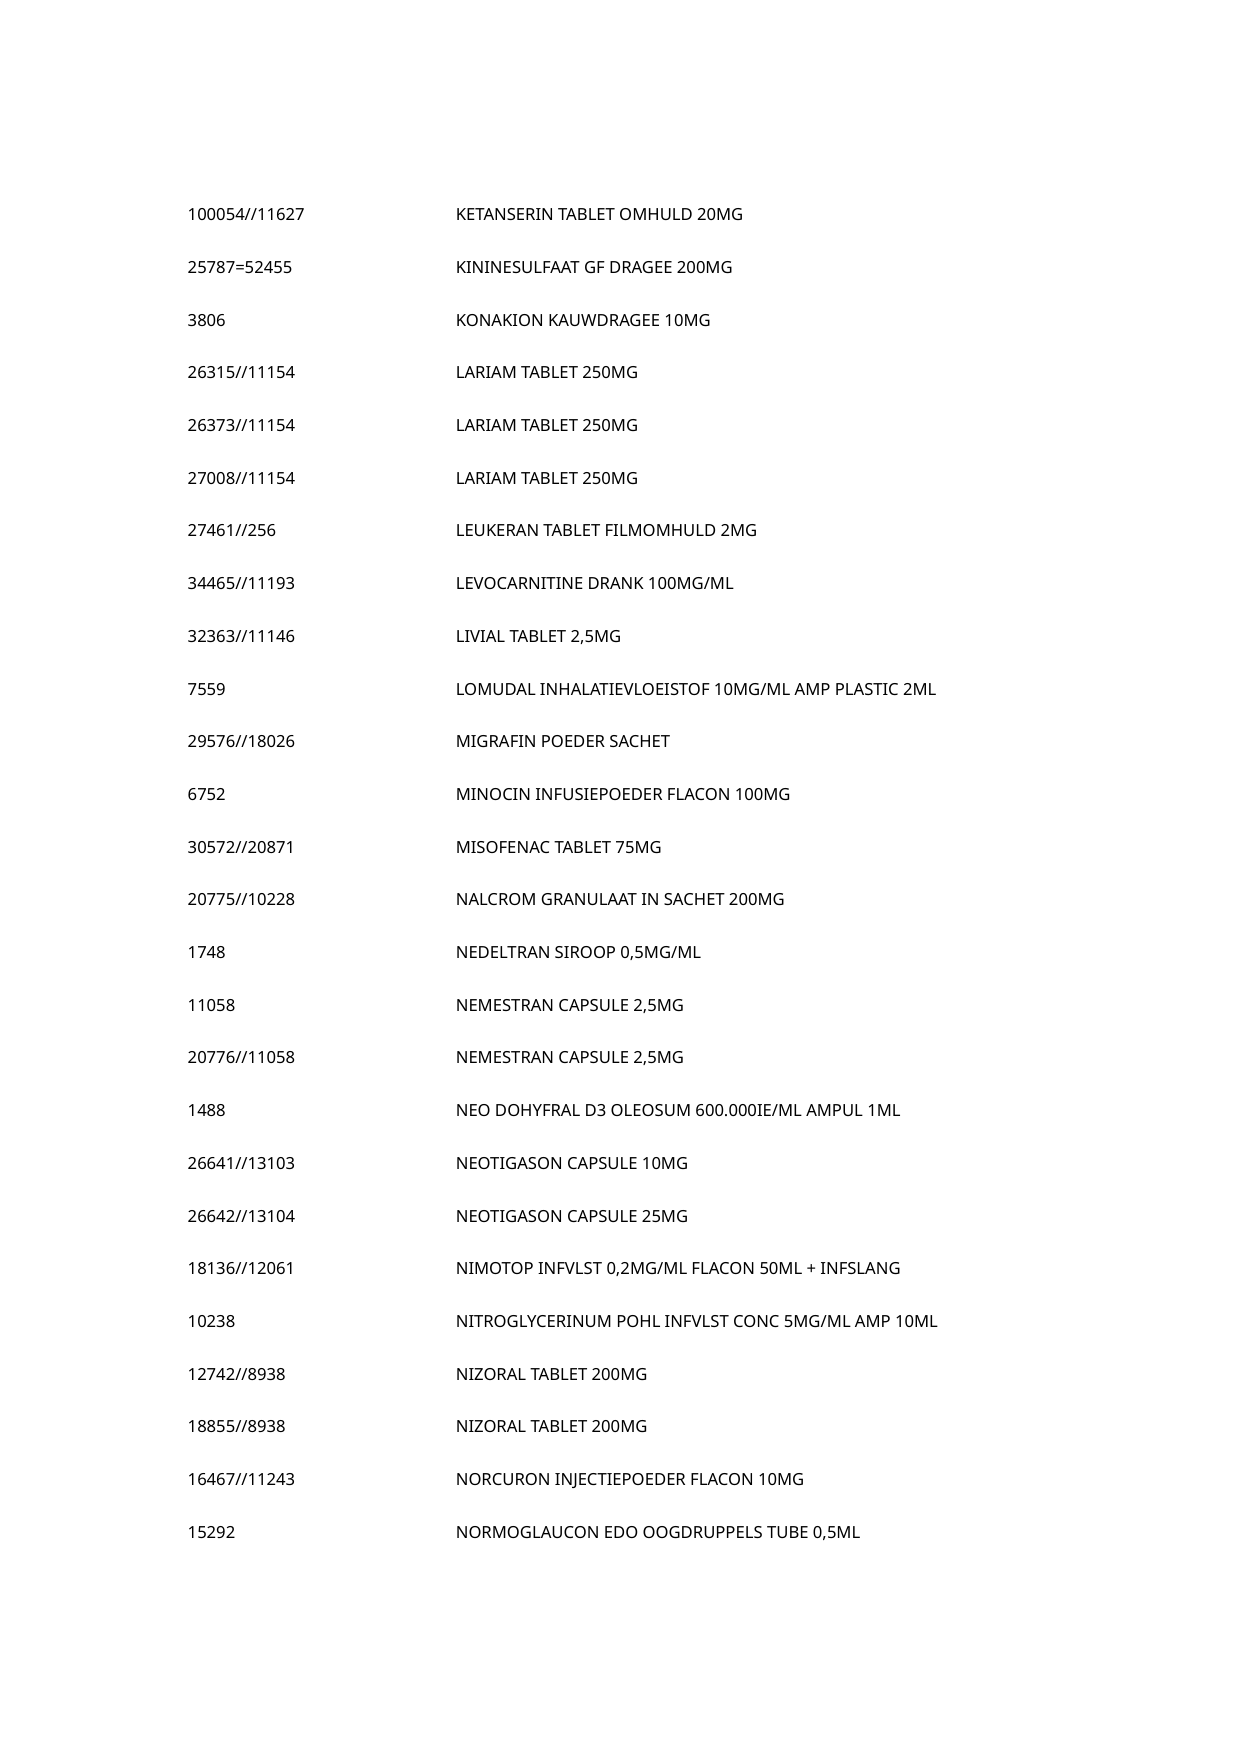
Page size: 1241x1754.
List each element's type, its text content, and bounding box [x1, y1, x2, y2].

table_cell NEMESTRAN CAPSULE 2,5MG [456, 1046, 1053, 1099]
table_cell KININESULFAAT GF DRAGEE 200MG [456, 255, 1053, 308]
table_cell NORCURON INJECTIEPOEDER FLACON 10MG [456, 1468, 1053, 1520]
table_cell [456, 150, 1053, 203]
table_cell 3806 [188, 308, 456, 361]
table_cell 29576//18026 [188, 730, 456, 782]
table_cell NIMOTOP INFVLST 0,2MG/ML FLACON 50ML + INFSLANG [456, 1257, 1053, 1309]
table_cell NALCROM GRANULAAT IN SACHET 200MG [456, 888, 1053, 941]
table_cell NEO DOHYFRAL D3 OLEOSUM 600.000IE/ML AMPUL 1ML [456, 1099, 1053, 1151]
table_cell NIZORAL TABLET 200MG [456, 1362, 1053, 1415]
table_cell MIGRAFIN POEDER SACHET [456, 730, 1053, 782]
table_cell LARIAM TABLET 250MG [456, 361, 1053, 413]
table_cell NEDELTRAN SIROOP 0,5MG/ML [456, 941, 1053, 993]
table_cell NEOTIGASON CAPSULE 10MG [456, 1151, 1053, 1204]
table_cell LARIAM TABLET 250MG [456, 466, 1053, 519]
table_cell 34465//11193 [188, 572, 456, 624]
table_cell 32363//11146 [188, 624, 456, 677]
table_cell MINOCIN INFUSIEPOEDER FLACON 100MG [456, 783, 1053, 835]
table_cell 18136//12061 [188, 1257, 456, 1309]
table_cell 26373//11154 [188, 414, 456, 466]
table_cell 26315//11154 [188, 361, 456, 413]
table_cell LEVOCARNITINE DRANK 100MG/ML [456, 572, 1053, 624]
table_cell 15292 [188, 1520, 456, 1543]
table_cell NITROGLYCERINUM POHL INFVLST CONC 5MG/ML AMP 10ML [456, 1310, 1053, 1362]
table_cell 10238 [188, 1310, 456, 1362]
table_cell KONAKION KAUWDRAGEE 10MG [456, 308, 1053, 361]
table_cell LARIAM TABLET 250MG [456, 414, 1053, 466]
table_cell 30572//20871 [188, 835, 456, 888]
table_cell 27008//11154 [188, 466, 456, 519]
table_cell 26641//13103 [188, 1151, 456, 1204]
table_cell 100054//11627 [188, 203, 456, 255]
table_cell 1488 [188, 1099, 456, 1151]
table_cell 20775//10228 [188, 888, 456, 941]
table_cell KETANSERIN TABLET OMHULD 20MG [456, 203, 1053, 255]
table_cell LOMUDAL INHALATIEVLOEISTOF 10MG/ML AMP PLASTIC 2ML [456, 677, 1053, 730]
table_cell 6752 [188, 783, 456, 835]
table_cell 12742//8938 [188, 1362, 456, 1415]
table_cell 20776//11058 [188, 1046, 456, 1099]
table_cell NEMESTRAN CAPSULE 2,5MG [456, 993, 1053, 1046]
table_cell NORMOGLAUCON EDO OOGDRUPPELS TUBE 0,5ML [456, 1520, 1053, 1543]
table_cell MISOFENAC TABLET 75MG [456, 835, 1053, 888]
table_cell LEUKERAN TABLET FILMOMHULD 2MG [456, 519, 1053, 572]
table_cell 26642//13104 [188, 1204, 456, 1257]
table_cell 16467//11243 [188, 1468, 456, 1520]
table_cell 27461//256 [188, 519, 456, 572]
table_cell 1748 [188, 941, 456, 993]
table_cell [188, 150, 456, 203]
table_cell LIVIAL TABLET 2,5MG [456, 624, 1053, 677]
table_cell 18855//8938 [188, 1415, 456, 1468]
table_cell 7559 [188, 677, 456, 730]
table_cell 11058 [188, 993, 456, 1046]
table_cell NEOTIGASON CAPSULE 25MG [456, 1204, 1053, 1257]
table_cell NIZORAL TABLET 200MG [456, 1415, 1053, 1468]
table_cell 25787=52455 [188, 255, 456, 308]
